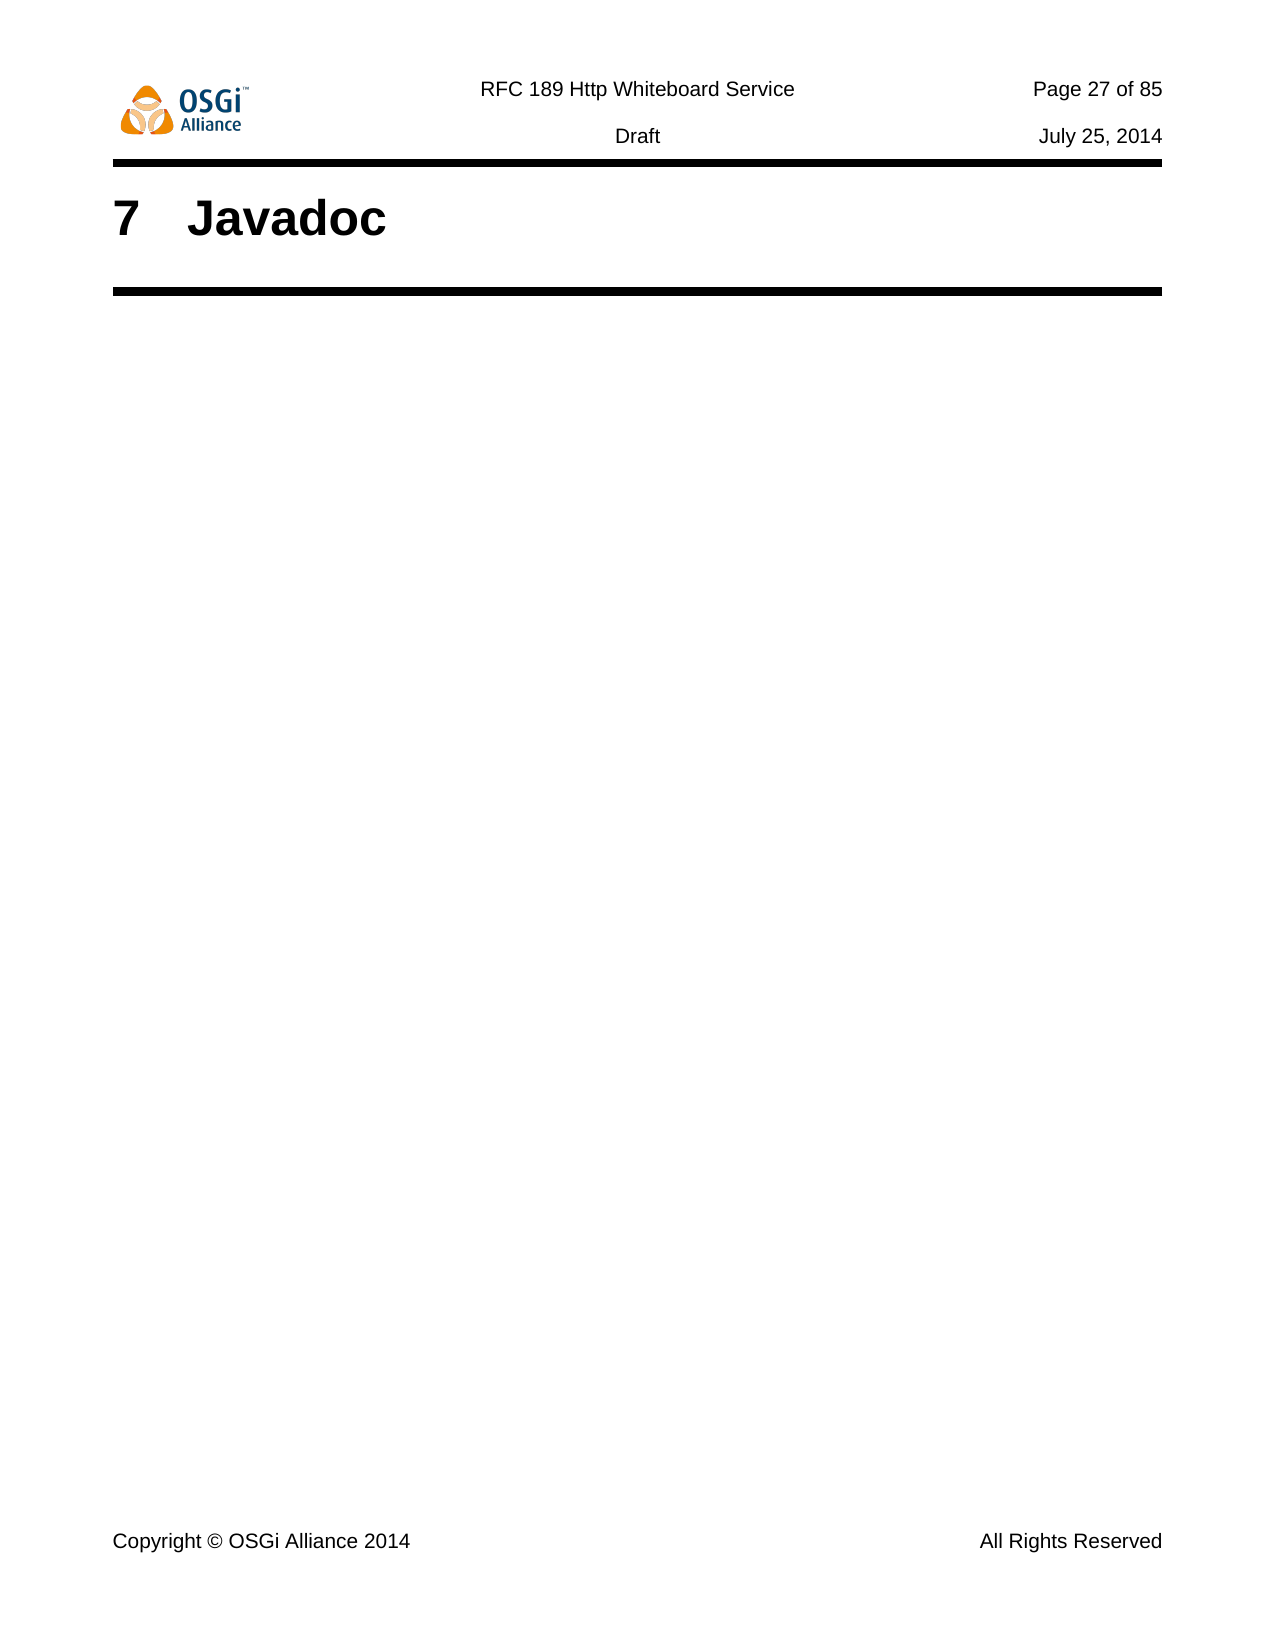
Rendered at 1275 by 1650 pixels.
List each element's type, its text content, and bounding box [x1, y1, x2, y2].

subtitle Javadoc [112, 160, 1162, 296]
picture [113, 78, 257, 142]
